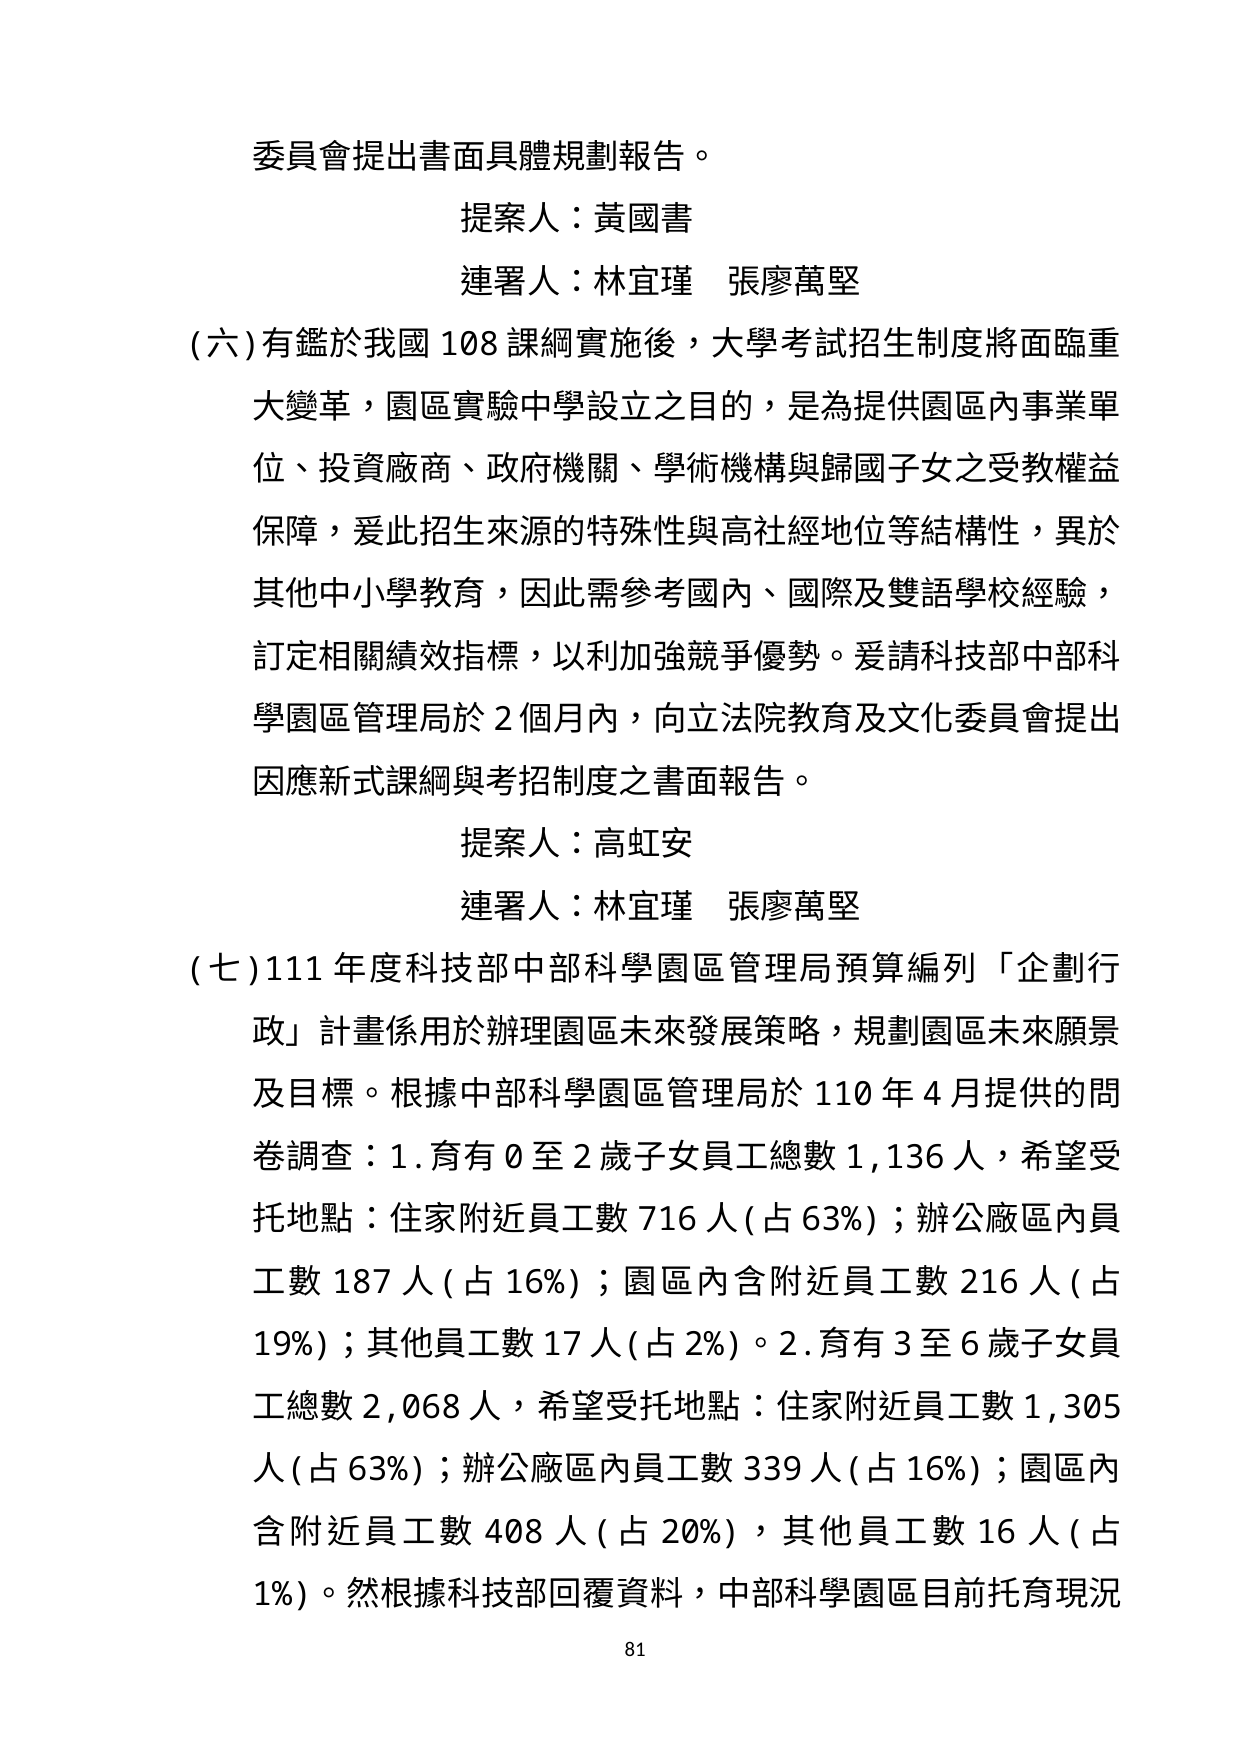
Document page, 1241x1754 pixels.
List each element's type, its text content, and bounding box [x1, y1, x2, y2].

text 連署人：林宜瑾 張廖萬堅 [460, 237, 1122, 300]
text (七)111年度科技部中部科學園區管理局預算編列「企劃行政」計畫係用於辦理園區未來發展策略，規劃園區未來願景及目標。根據中部科學園區管理局於110年4月提供的問卷調查：1.育有0至2歲子女員工總數1,136人，希望受托地點：住家附近員工數716人(占63%)；辦公廠區內員工數187人(占16%)；園區內含附近員工數216人(占19%)；其他員工數17人(占2%)。2.育有3至6歲子女員工總數2,068人，希望受托地點：住家附近員工數1,305人(占63%)；辦公廠區內員工數339人(占16%)；園區內含附近員工數408人(占20%)，其他員工數16人(占1%)。然根據科技部回覆資料，中部科學園區目前托育現況 [185, 925, 1122, 1612]
text 提案人：高虹安 [460, 800, 1122, 862]
text 委員會提出書面具體規劃報告。 [185, 112, 1122, 175]
text 提案人：黃國書 [460, 175, 1122, 237]
text (六)有鑑於我國108課綱實施後，大學考試招生制度將面臨重大變革，園區實驗中學設立之目的，是為提供園區內事業單位、投資廠商、政府機關、學術機構與歸國子女之受教權益保障，爰此招生來源的特殊性與高社經地位等結構性，異於其他中小學教育，因此需參考國內、國際及雙語學校經驗，訂定相關績效指標，以利加強競爭優勢。爰請科技部中部科學園區管理局於2個月內，向立法院教育及文化委員會提出因應新式課綱與考招制度之書面報告。 [185, 300, 1122, 800]
text 連署人：林宜瑾 張廖萬堅 [460, 862, 1122, 925]
